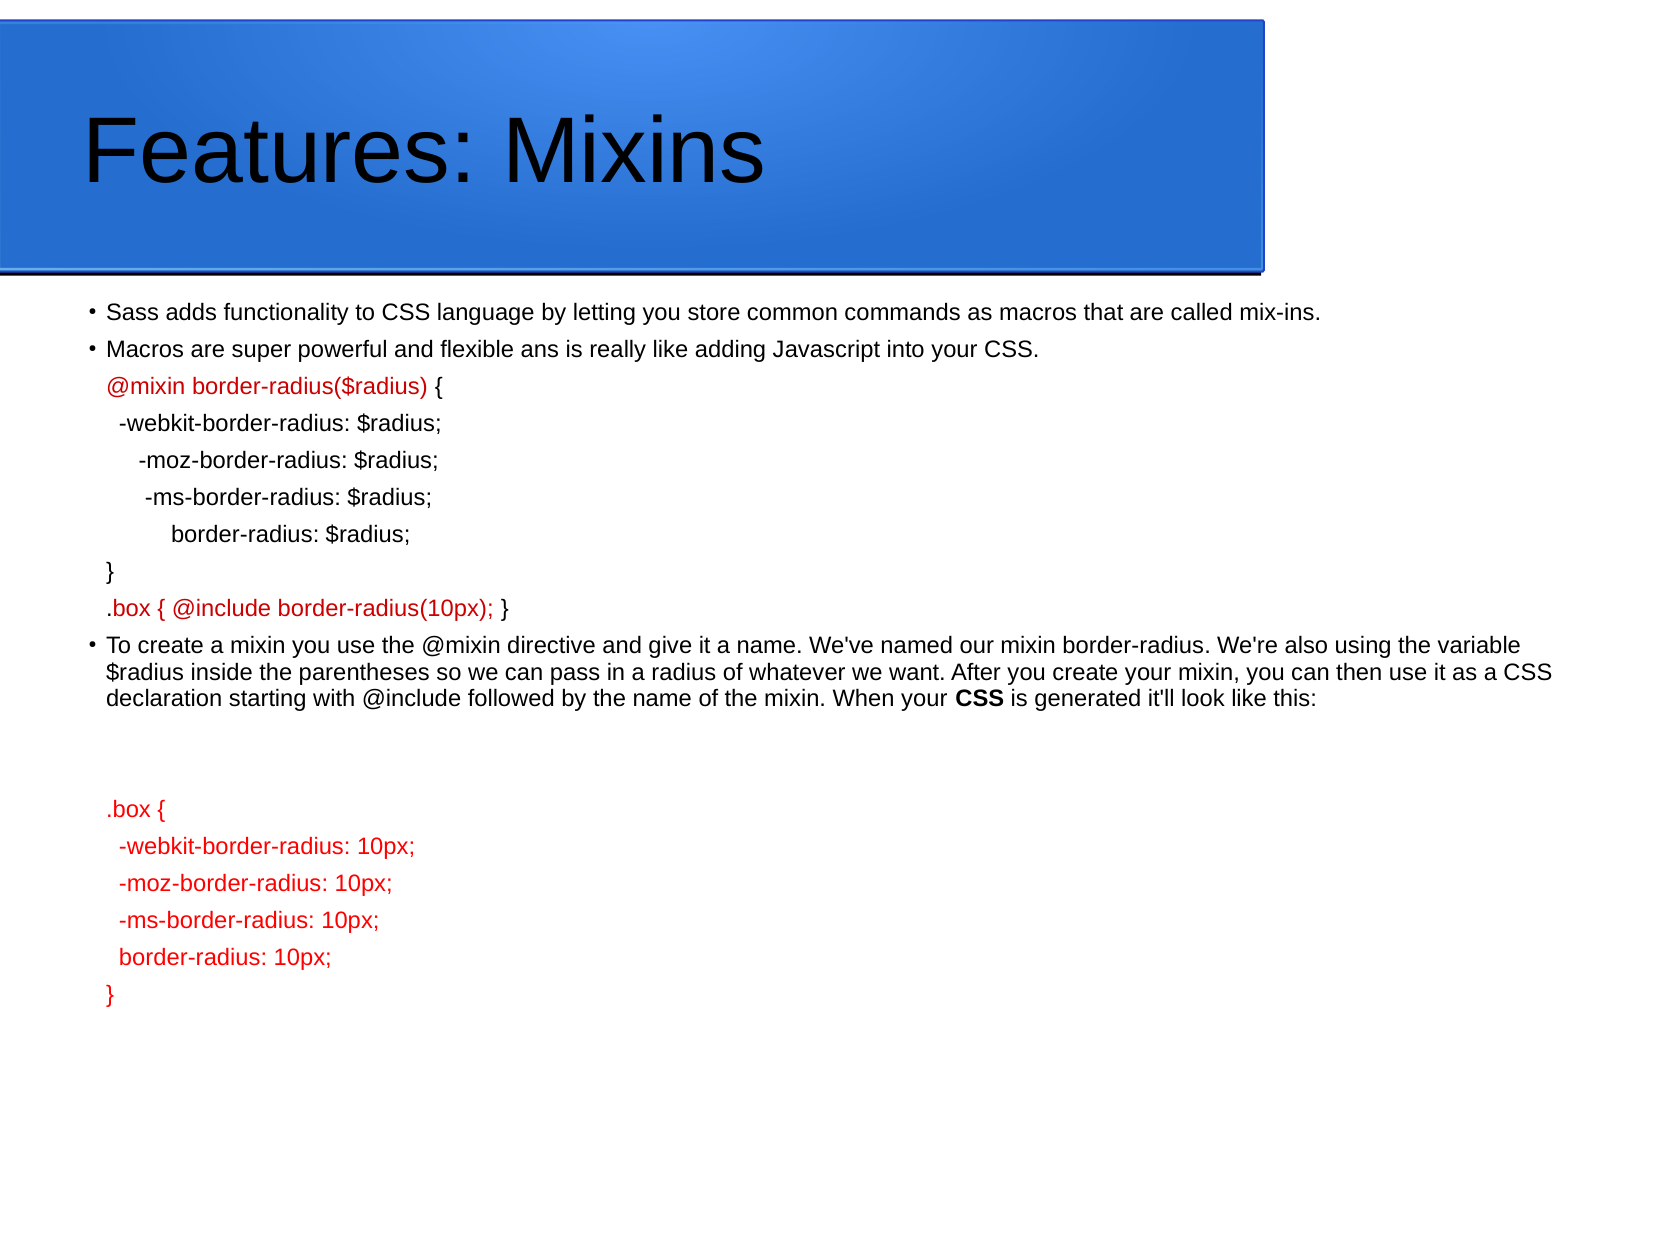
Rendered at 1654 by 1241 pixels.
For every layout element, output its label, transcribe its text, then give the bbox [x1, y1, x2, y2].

list Sass adds functionality to CSS language by letting you store common commands as macros that are called mix-ins. Macros are super powerful and flexible ans is really like adding Javascript into your CSS. @mixin border-radius($radius) { -webkit-border-radius: $radius; -moz-border-radius: $radius; -ms-border-radius: $radius; border-radius: $radius; } .box { @include border-radius(10px); } To create a mixin you use the @mixin directive and give it a name. We've named our mixin border-radius. We're also using the variable $radius inside the parentheses so we can pass in a radius of whatever we want. After you create your mixin, you can then use it as a CSS declaration starting with @include followed by the name of the mixin. When your CSS is generated it'll look like this: .box { -webkit-border-radius: 10px; -moz-border-radius: 10px; -ms-border-radius: 10px; border-radius: 10px; } [82, 299, 1571, 1019]
title Features: Mixins [82, 47, 1235, 252]
